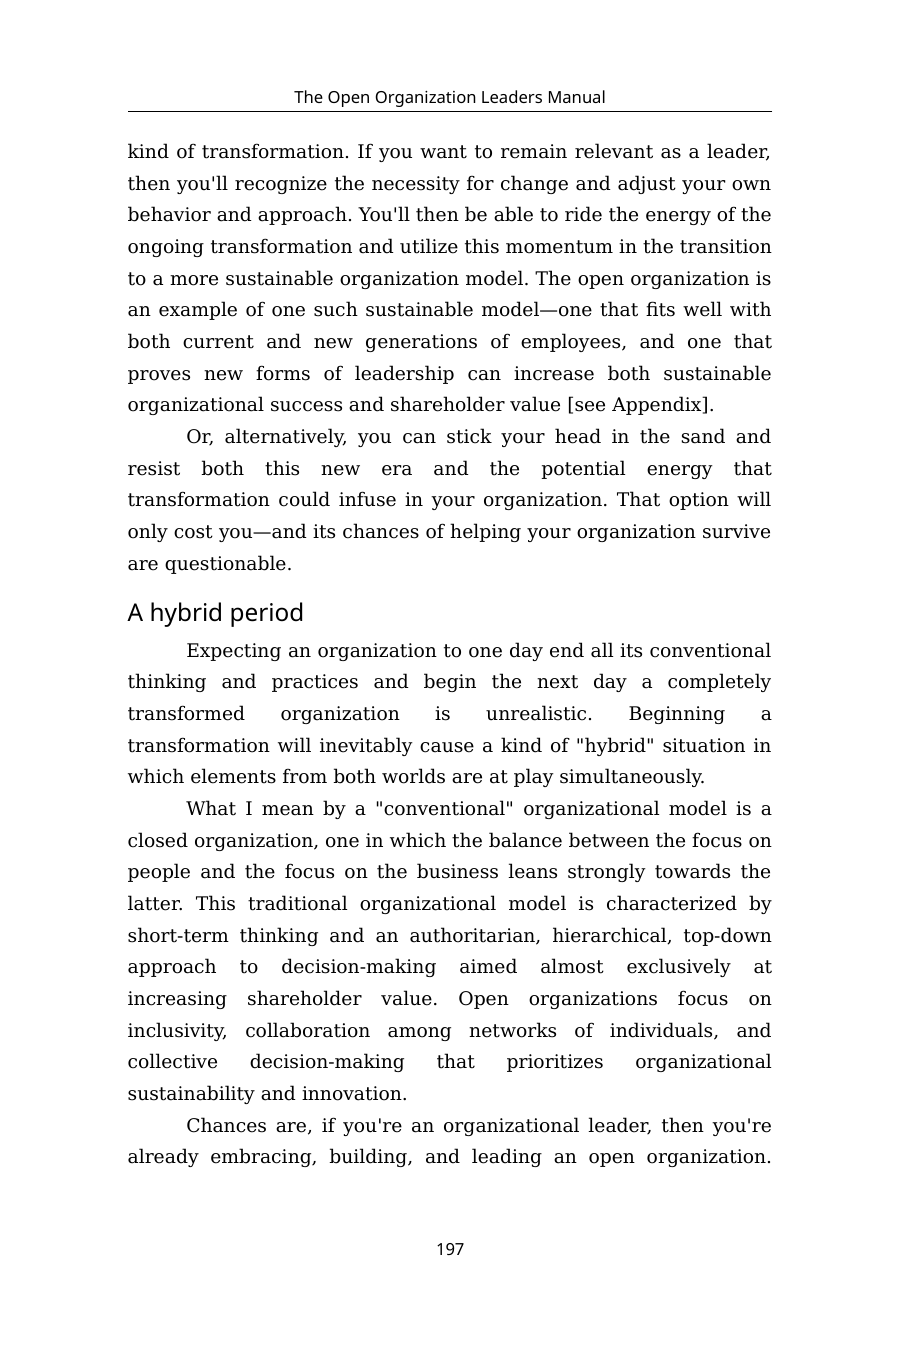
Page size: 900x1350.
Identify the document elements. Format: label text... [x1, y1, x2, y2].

text Expecting an organization to one day end all its conventional thinking and practices and begin the next day a completely transformed organization is unrealistic. Beginning a transformation will inevitably cause a kind of "hybrid" situation in which elements from both worlds are at play simultaneously. [127, 639, 772, 788]
text Or, alternatively, you can stick your head in the sand and resist both this new era and the potential energy that transformation could infuse in your organization. That option will only cost you—and its chances of helping your organization survive are questionable. [127, 426, 772, 574]
text What I mean by a "conventional" organizational model is a closed organization, one in which the balance between the focus on people and the focus on the business leans strongly towards the latter. This traditional organizational model is characterized by short-term thinking and an authoritarian, hierarchical, top-down approach to decision-making aimed almost exclusively at increasing shareholder value. Open organizations focus on inclusivity, collaboration among networks of individuals, and collective decision-making that prioritizes organizational sustainability and innovation. [127, 798, 772, 1105]
text Chances are, if you're an organizational leader, then you're already embracing, building, and leading an open organization. [127, 1114, 772, 1168]
text kind of transformation. If you want to remain relevant as a leader, then you'll recognize the necessity for change and adjust your own behavior and approach. You'll then be able to ride the energy of the ongoing transformation and utilize this momentum in the transition to a more sustainable organization model. The open organization is an example of one such sustainable model—one that fits well with both current and new generations of employees, and one that proves new forms of leadership can increase both sustainable organizational success and shareholder value [see Appendix]. [127, 141, 772, 416]
subtitle A hybrid period [127, 599, 772, 628]
